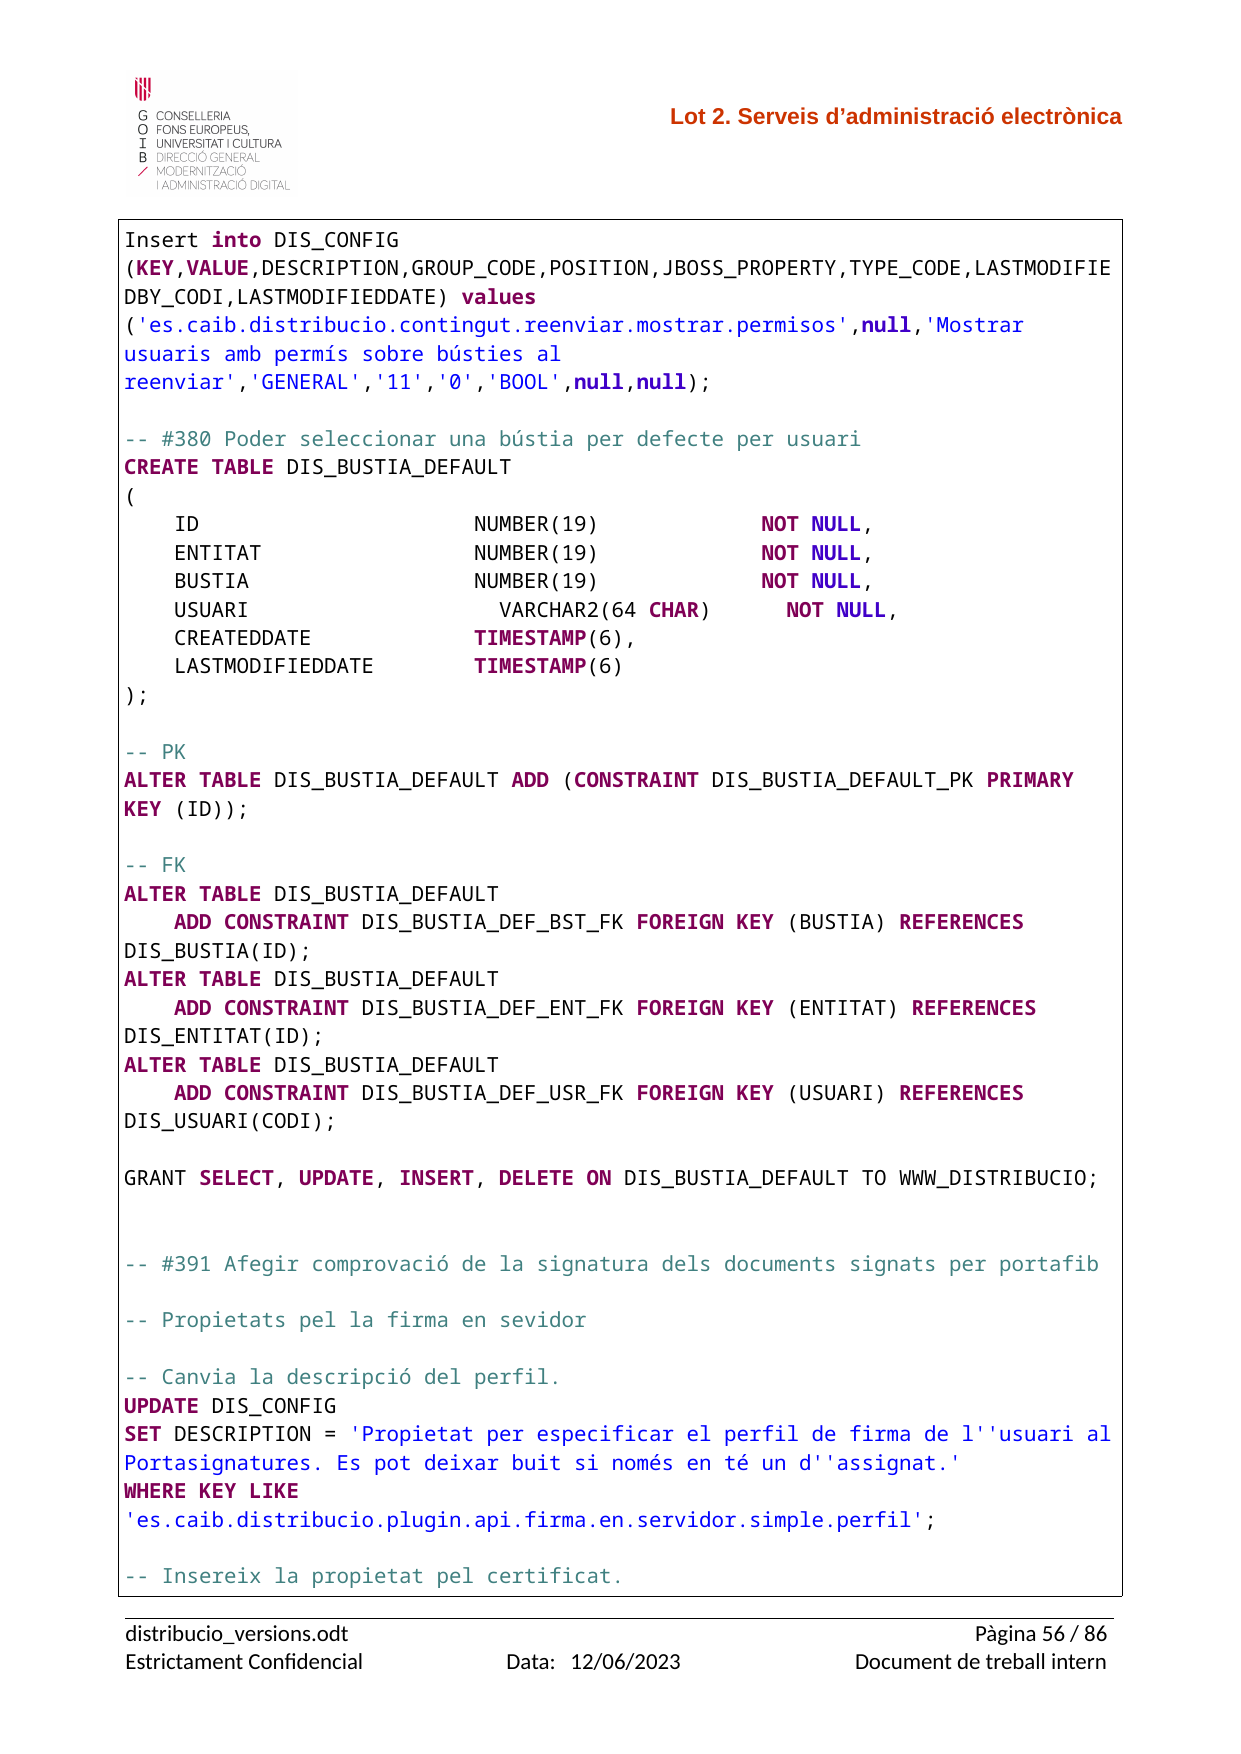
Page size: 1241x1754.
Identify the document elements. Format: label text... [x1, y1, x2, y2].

picture [126, 70, 299, 197]
table_header Insert into DIS_CONFIG (KEY,VALUE,DESCRIPTION,GROUP_CODE,POSITION,JBOSS_PROPERTY,TYPE_CODE,LASTMODIFIEDBY_CODI,LASTMODIFIEDDATE) values ('es.caib.distribucio.contingut.reenviar.mostrar.permisos',null,'Mostrar usuaris amb permís sobre bústies al reenviar','GENERAL','11','0','BOOL',null,null); -- #380 Poder seleccionar una bústia per defecte per usuari CREATE TABLE DIS_BUSTIA_DEFAULT ( ID NUMBER(19) NOT NULL, ENTITAT NUMBER(19) NOT NULL, BUSTIA NUMBER(19) NOT NULL, USUARI VARCHAR2(64 CHAR) NOT NULL, CREATEDDATE TIMESTAMP(6), LASTMODIFIEDDATE TIMESTAMP(6) ); -- PK ALTER TABLE DIS_BUSTIA_DEFAULT ADD (CONSTRAINT DIS_BUSTIA_DEFAULT_PK PRIMARY KEY (ID)); -- FK ALTER TABLE DIS_BUSTIA_DEFAULT ADD CONSTRAINT DIS_BUSTIA_DEF_BST_FK FOREIGN KEY (BUSTIA) REFERENCES DIS_BUSTIA(ID); ALTER TABLE DIS_BUSTIA_DEFAULT ADD CONSTRAINT DIS_BUSTIA_DEF_ENT_FK FOREIGN KEY (ENTITAT) REFERENCES DIS_ENTITAT(ID); ALTER TABLE DIS_BUSTIA_DEFAULT ADD CONSTRAINT DIS_BUSTIA_DEF_USR_FK FOREIGN KEY (USUARI) REFERENCES DIS_USUARI(CODI); GRANT SELECT, UPDATE, INSERT, DELETE ON DIS_BUSTIA_DEFAULT TO WWW_DISTRIBUCIO; -- #391 Afegir comprovació de la signatura dels documents signats per portafib -- Propietats pel la firma en sevidor -- Canvia la descripció del perfil. UPDATE DIS_CONFIG SET DESCRIPTION = 'Propietat per especificar el perfil de firma de l''usuari al Portasignatures. Es pot deixar buit si només en té un d''assignat.' WHERE KEY LIKE 'es.caib.distribucio.plugin.api.firma.en.servidor.simple.perfil'; -- Insereix la propietat pel certificat. [119, 220, 1122, 1596]
